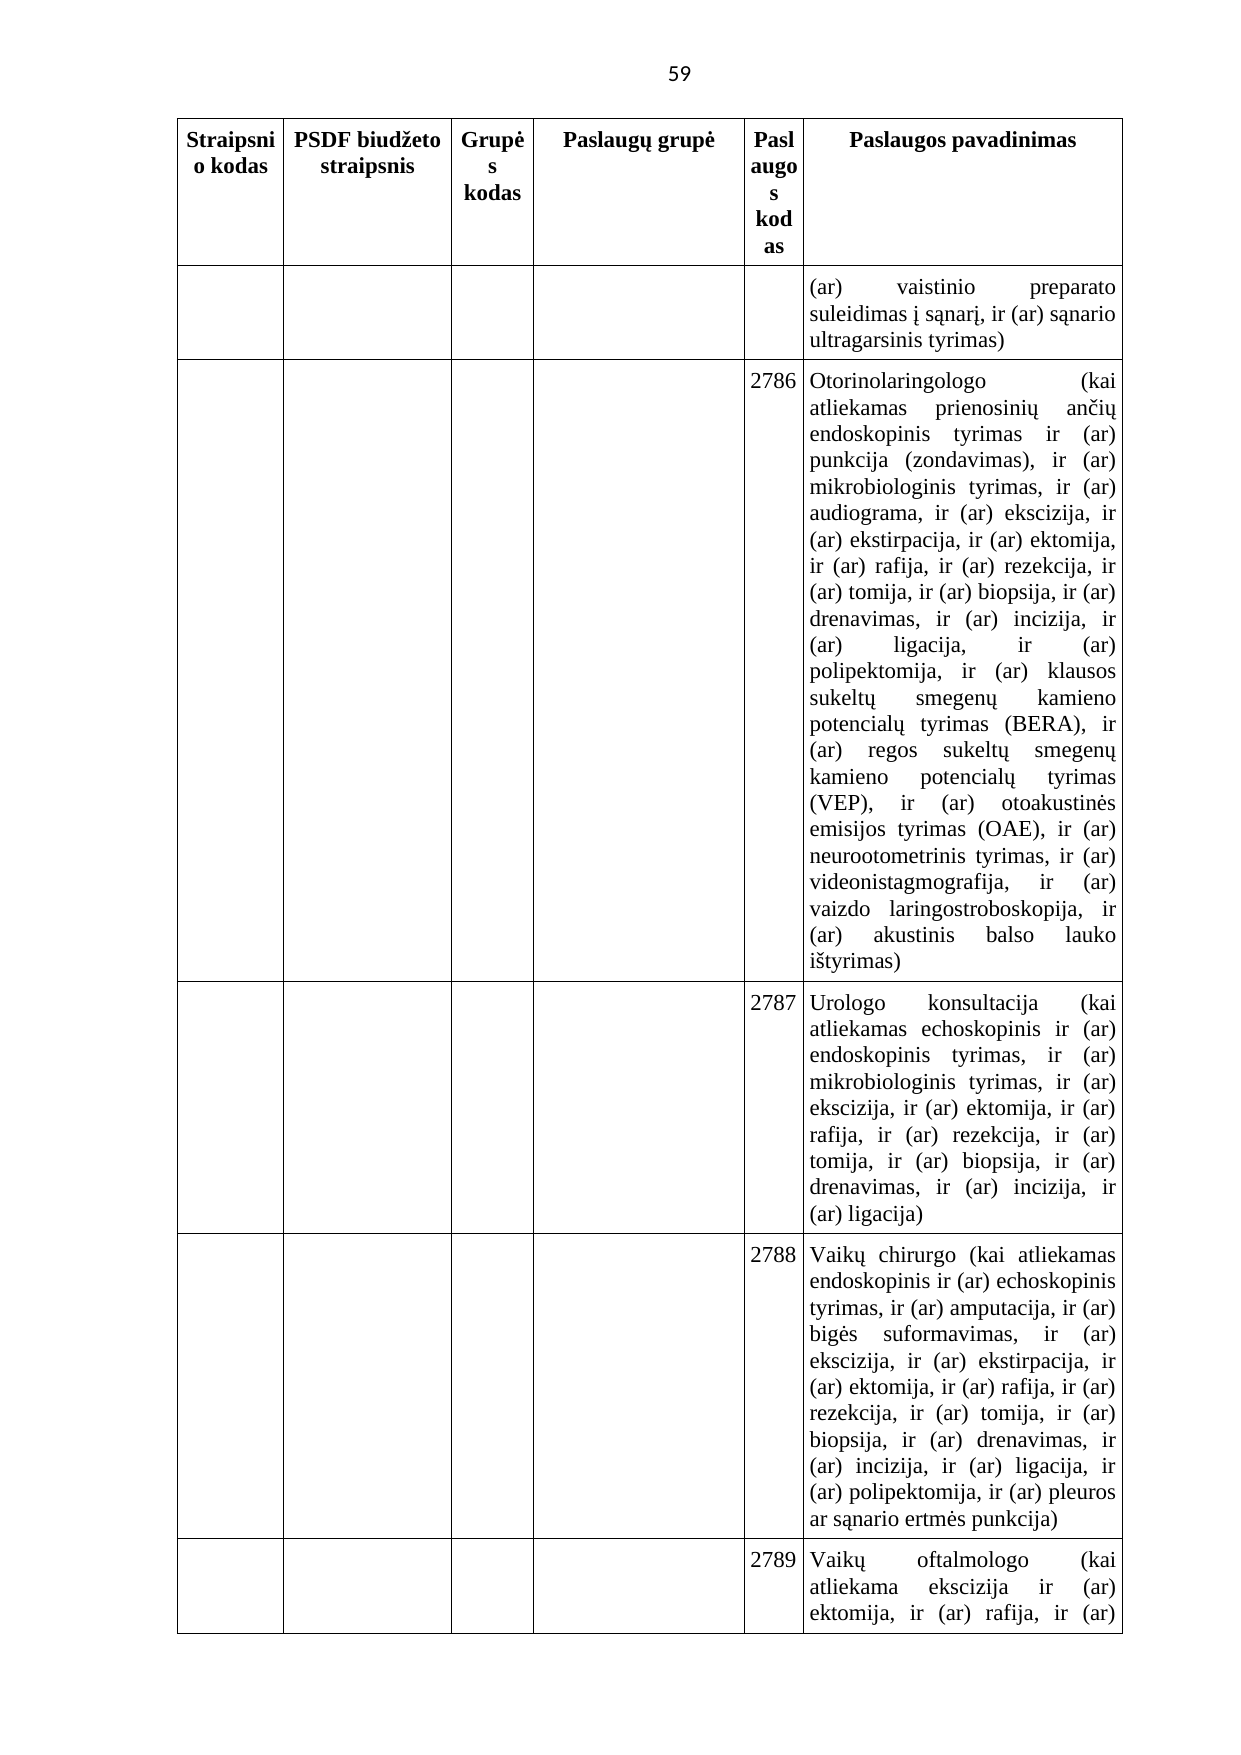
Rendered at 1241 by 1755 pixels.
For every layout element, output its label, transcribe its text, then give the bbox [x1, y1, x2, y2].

table_cell 2789 [745, 1539, 803, 1632]
table_cell [452, 1539, 533, 1632]
table_cell [284, 1539, 451, 1632]
table_cell Vaikų oftalmologo (kai atliekama ekscizija ir (ar) ektomija, ir (ar) rafija, ir (ar) [804, 1539, 1122, 1632]
table_cell [178, 982, 283, 1233]
table_header Straipsnio kodas [178, 119, 283, 265]
table_cell 2788 [745, 1234, 803, 1538]
table_cell [178, 1539, 283, 1632]
table_cell 2787 [745, 982, 803, 1233]
table_header Paslaugos pavadinimas [804, 119, 1122, 265]
table_cell [452, 266, 533, 359]
table_cell Vaikų chirurgo (kai atliekamas endoskopinis ir (ar) echoskopinis tyrimas, ir (ar) amputacija, ir (ar) bigės suformavimas, ir (ar) ekscizija, ir (ar) ekstirpacija, ir (ar) ektomija, ir (ar) rafija, ir (ar) rezekcija, ir (ar) tomija, ir (ar) biopsija, ir (ar) drenavimas, ir (ar) incizija, ir (ar) ligacija, ir (ar) polipektomija, ir (ar) pleuros ar sąnario ertmės punkcija) [804, 1234, 1122, 1538]
table_cell Otorinolaringologo (kai atliekamas prienosinių ančių endoskopinis tyrimas ir (ar) punkcija (zondavimas), ir (ar) mikrobiologinis tyrimas, ir (ar) audiograma, ir (ar) ekscizija, ir (ar) ekstirpacija, ir (ar) ektomija, ir (ar) rafija, ir (ar) rezekcija, ir (ar) tomija, ir (ar) biopsija, ir (ar) drenavimas, ir (ar) incizija, ir (ar) ligacija, ir (ar) polipektomija, ir (ar) klausos sukeltų smegenų kamieno potencialų tyrimas (BERA), ir (ar) regos sukeltų smegenų kamieno potencialų tyrimas (VEP), ir (ar) otoakustinės emisijos tyrimas (OAE), ir (ar) neurootometrinis tyrimas, ir (ar) videonistagmografija, ir (ar) vaizdo laringostroboskopija, ir (ar) akustinis balso lauko ištyrimas) [804, 360, 1122, 981]
table_cell [178, 266, 283, 359]
table_cell [452, 360, 533, 981]
table_cell [534, 266, 744, 359]
table_cell [534, 360, 744, 981]
table_cell (ar) vaistinio preparato suleidimas į sąnarį, ir (ar) sąnario ultragarsinis tyrimas) [804, 266, 1122, 359]
table_cell [534, 1539, 744, 1632]
table_cell Urologo konsultacija (kai atliekamas echoskopinis ir (ar) endoskopinis tyrimas, ir (ar) mikrobiologinis tyrimas, ir (ar) ekscizija, ir (ar) ektomija, ir (ar) rafija, ir (ar) rezekcija, ir (ar) tomija, ir (ar) biopsija, ir (ar) drenavimas, ir (ar) incizija, ir (ar) ligacija) [804, 982, 1122, 1233]
table_cell 2786 [745, 360, 803, 981]
table_cell [534, 1234, 744, 1538]
table_cell [452, 1234, 533, 1538]
table_header Paslaugos kodas [745, 119, 803, 265]
table_cell [284, 982, 451, 1233]
table_cell [178, 360, 283, 981]
table_cell [452, 982, 533, 1233]
table_header Grupės kodas [452, 119, 533, 265]
table_cell [534, 982, 744, 1233]
table_cell [284, 1234, 451, 1538]
table_cell [745, 266, 803, 359]
table_header Paslaugų grupė [534, 119, 744, 265]
table_cell [284, 266, 451, 359]
table_header PSDF biudžeto straipsnis [284, 119, 451, 265]
table_cell [178, 1234, 283, 1538]
table_cell [284, 360, 451, 981]
